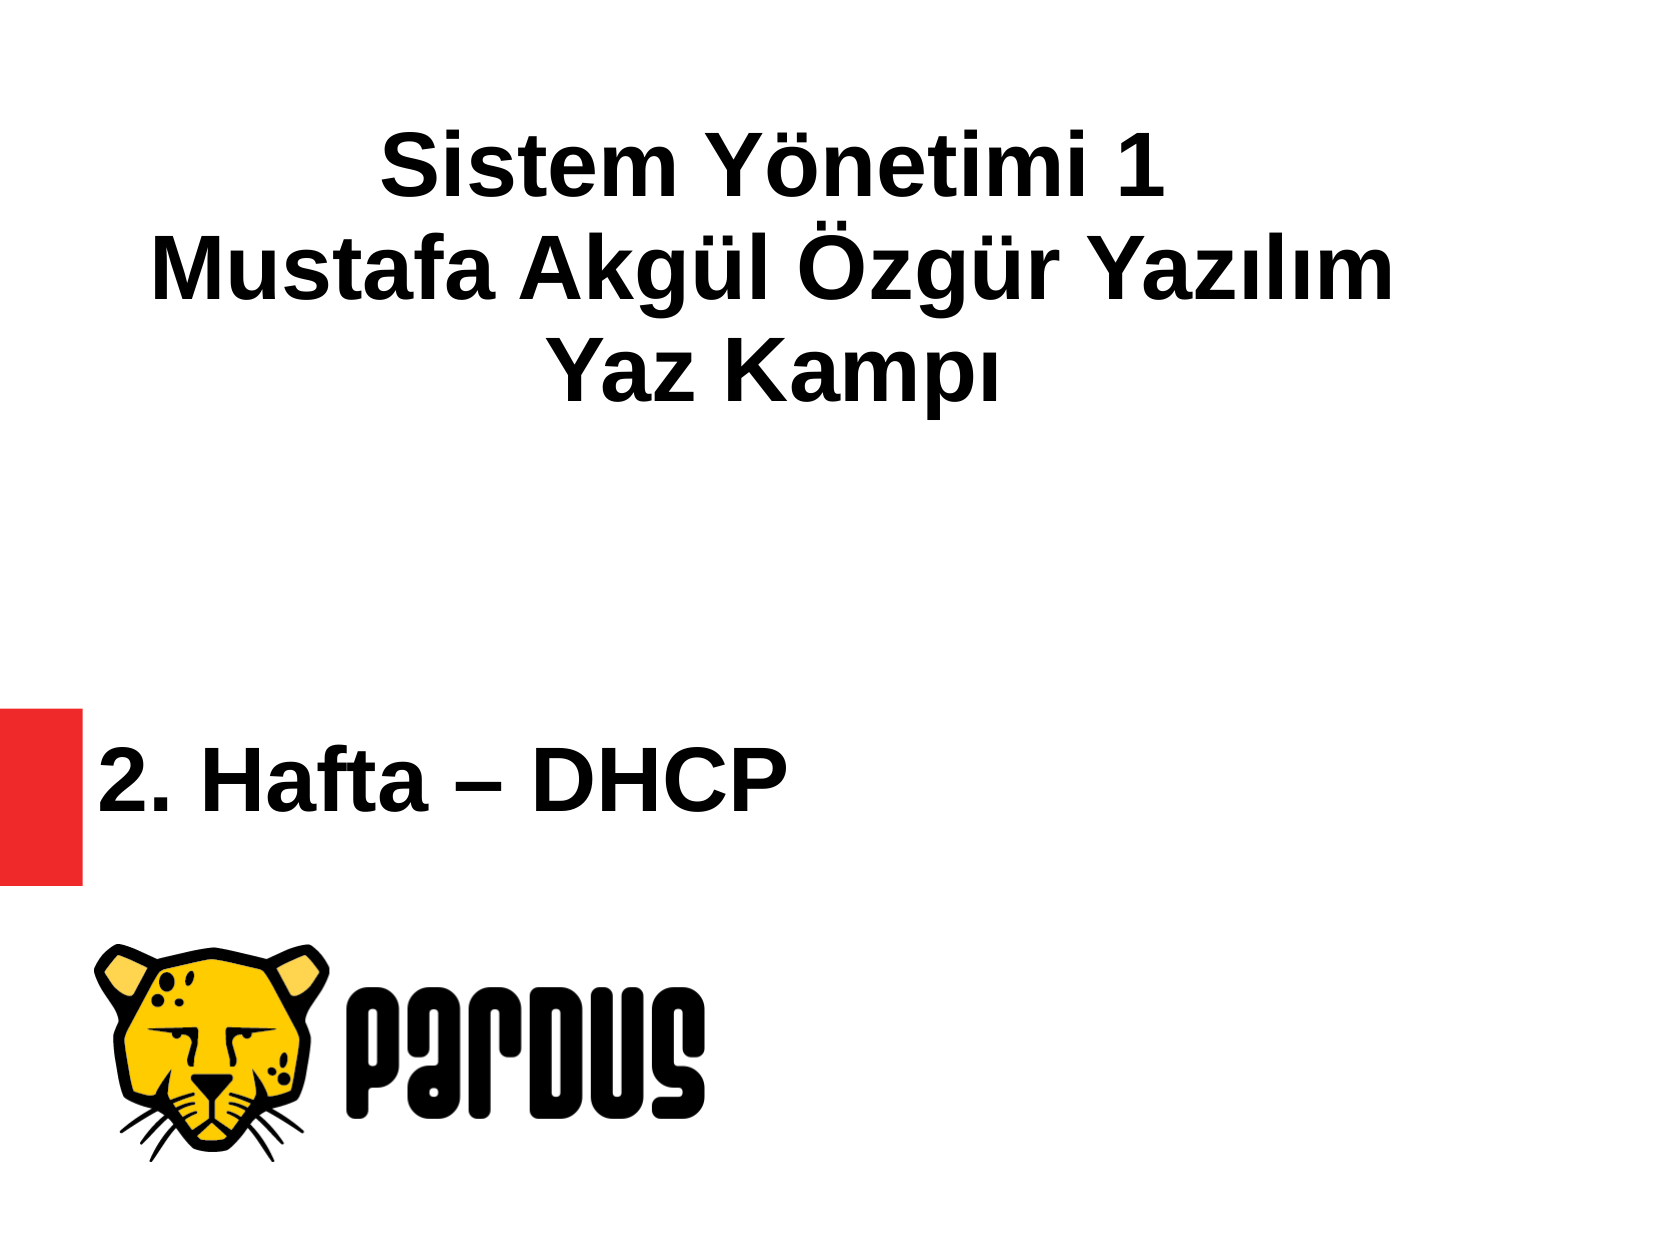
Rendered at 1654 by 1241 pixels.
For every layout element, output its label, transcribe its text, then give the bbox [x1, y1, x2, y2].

picture [94, 944, 705, 1162]
text_box Sistem Yönetimi 1 Mustafa Akgül Özgür Yazılım Yaz Kampı 2. Hafta – DHCP [82, 106, 1465, 839]
